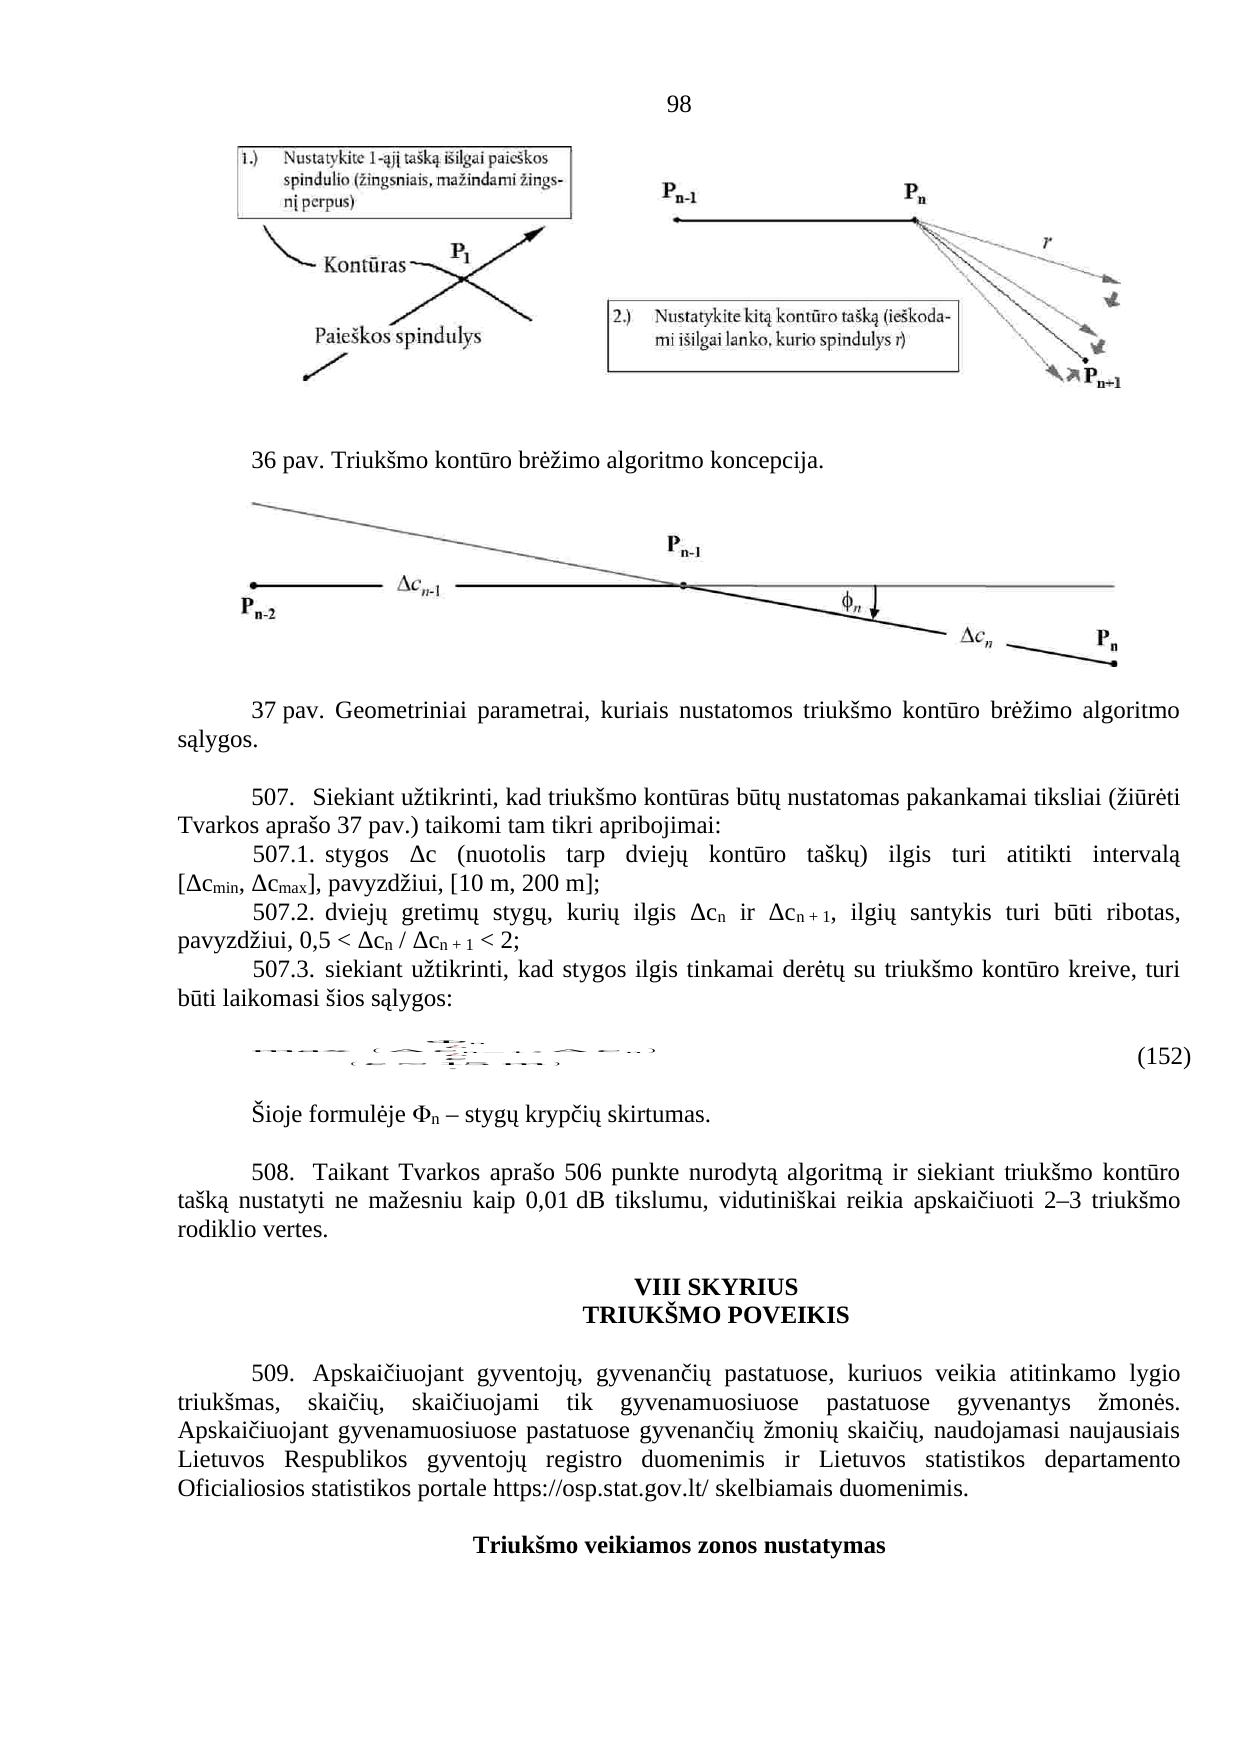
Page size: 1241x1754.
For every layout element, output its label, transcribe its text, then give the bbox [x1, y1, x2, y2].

text TRIUKŠMO POVEIKIS [177, 1300, 1181, 1329]
text 507.2. dviejų gretimų stygų, kurių ilgis Δcn ir Δcn + 1, ilgių santykis turi būti ribotas, pavyzdžiui, 0,5 < Δcn / Δcn + 1 < 2; [177, 897, 1181, 954]
table_header ) [1183, 1041, 1196, 1070]
text 37 pav. Geometriniai parametrai, kuriais nustatomos triukšmo kontūro brėžimo algoritmo sąlygos. [177, 696, 1181, 753]
table_header 152 [1145, 1041, 1183, 1070]
table_header ( [1137, 1041, 1145, 1070]
text VIII SKYRIUS [177, 1272, 1181, 1300]
text 507.3. siekiant užtikrinti, kad stygos ilgis tinkamai derėtų su triukšmo kontūro kreive, turi būti laikomasi šios sąlygos: [177, 954, 1181, 1012]
text Triukšmo veikiamos zonos nustatymas [177, 1530, 1181, 1559]
text 508. Taikant Tvarkos aprašo 506 punkte nurodytą algoritmą ir siekiant triukšmo kontūro tašką nustatyti ne mažesniu kaip 0,01 dB tikslumu, vidutiniškai reikia apskaičiuoti 2–3 triukšmo rodiklio vertes. [177, 1157, 1181, 1243]
text 507.1. stygos Δc (nuotolis tarp dviejų kontūro taškų) ilgis turi atitikti intervalą [Δcmin, Δcmax], pavyzdžiui, [10 m, 200 m]; [177, 839, 1181, 897]
table_header [177, 1041, 251, 1070]
table_header [251, 1041, 1137, 1070]
text 507. Siekiant užtikrinti, kad triukšmo kontūras būtų nustatomas pakankamai tiksliai (žiūrėti Tvarkos aprašo 37 pav.) taikomi tam tikri apribojimai: [177, 782, 1181, 839]
text Šioje formulėje n – stygų krypčių skirtumas. [177, 1099, 1181, 1128]
text 36 pav. Triukšmo kontūro brėžimo algoritmo koncepcija. [177, 445, 1181, 474]
text 509. Apskaičiuojant gyventojų, gyvenančių pastatuose, kuriuos veikia atitinkamo lygio triukšmas, skaičių, skaičiuojami tik gyvenamuosiuose pastatuose gyvenantys žmonės. Apskaičiuojant gyvenamuosiuose pastatuose gyvenančių žmonių skaičių, naudojamasi naujausiais Lietuvos Respublikos gyventojų registro duomenimis ir Lietuvos statistikos departamento Oficialiosios statistikos portale https://osp.stat.gov.lt/ skelbiamais duomenimis. [177, 1358, 1181, 1502]
